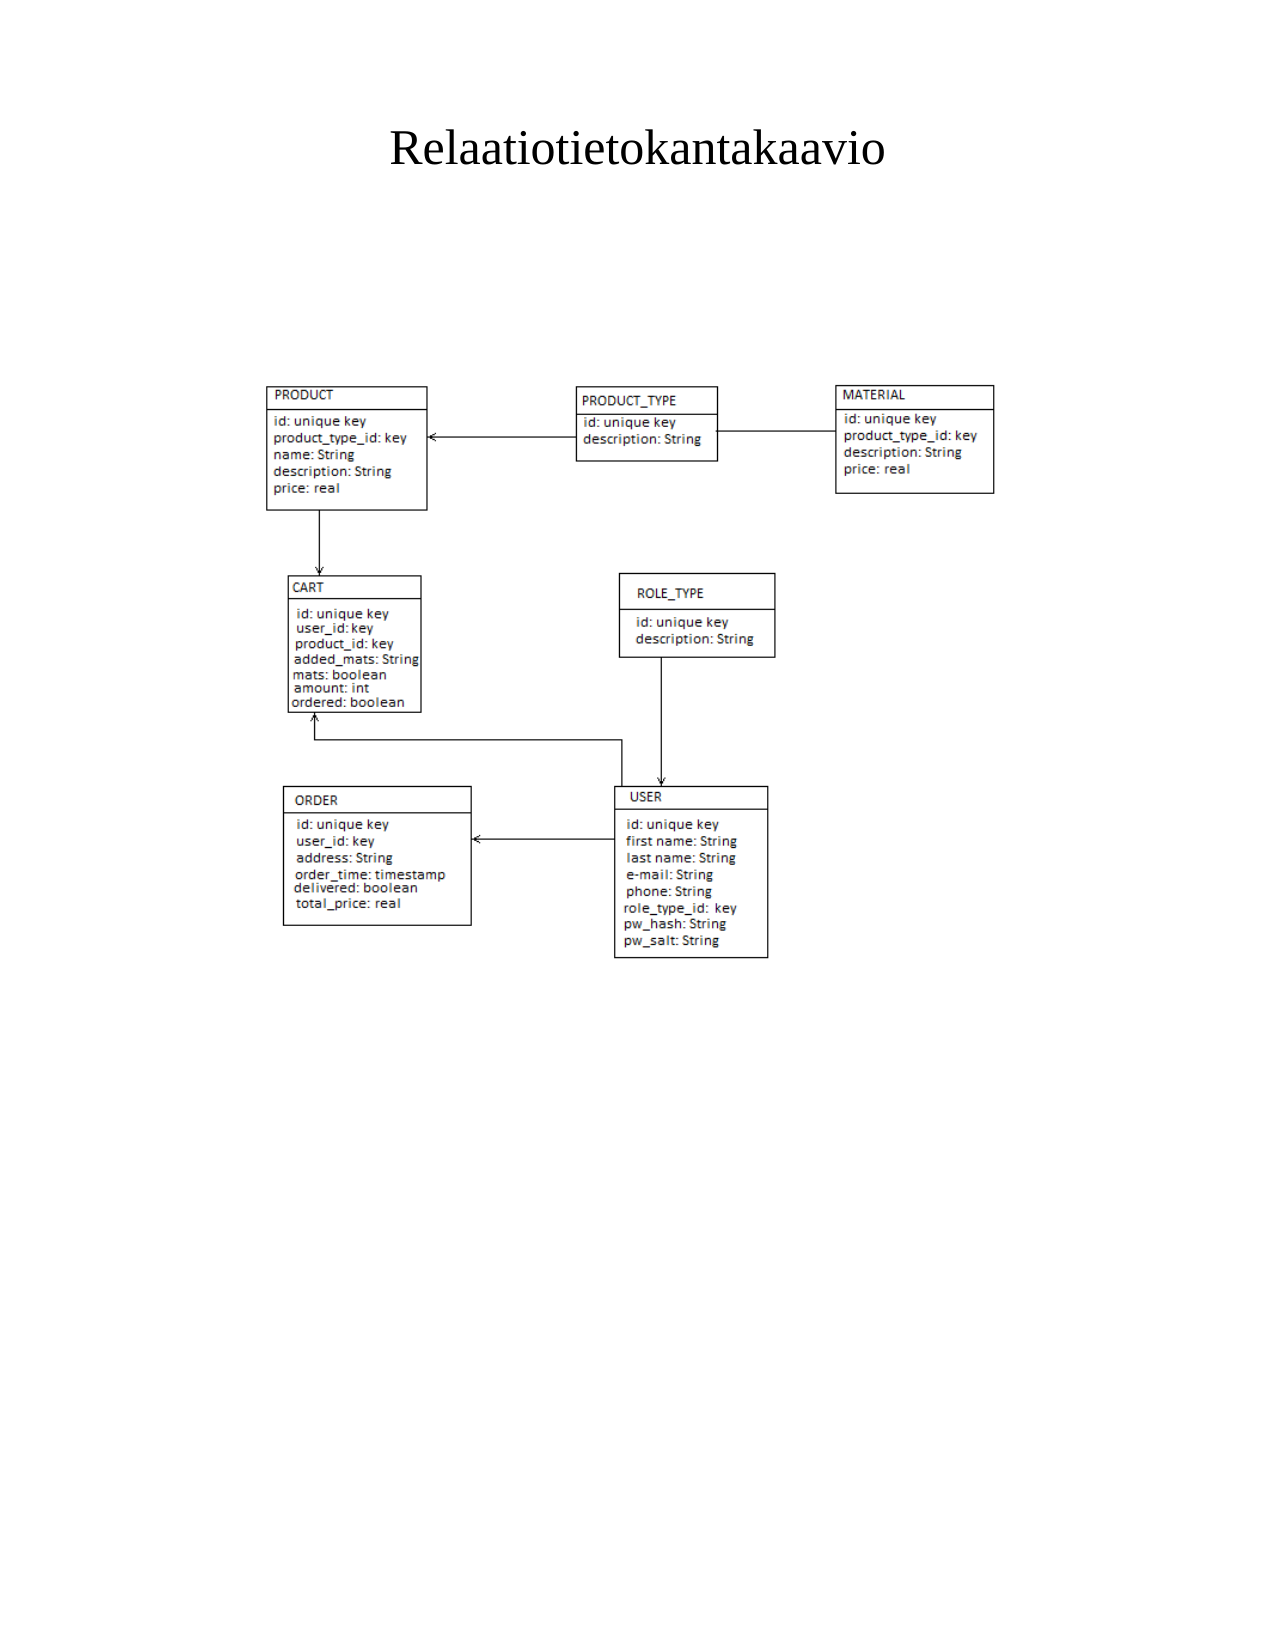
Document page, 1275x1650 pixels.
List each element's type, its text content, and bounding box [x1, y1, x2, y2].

text Relaatiotietokantakaavio [118, 118, 1157, 176]
picture [118, 348, 1157, 1066]
